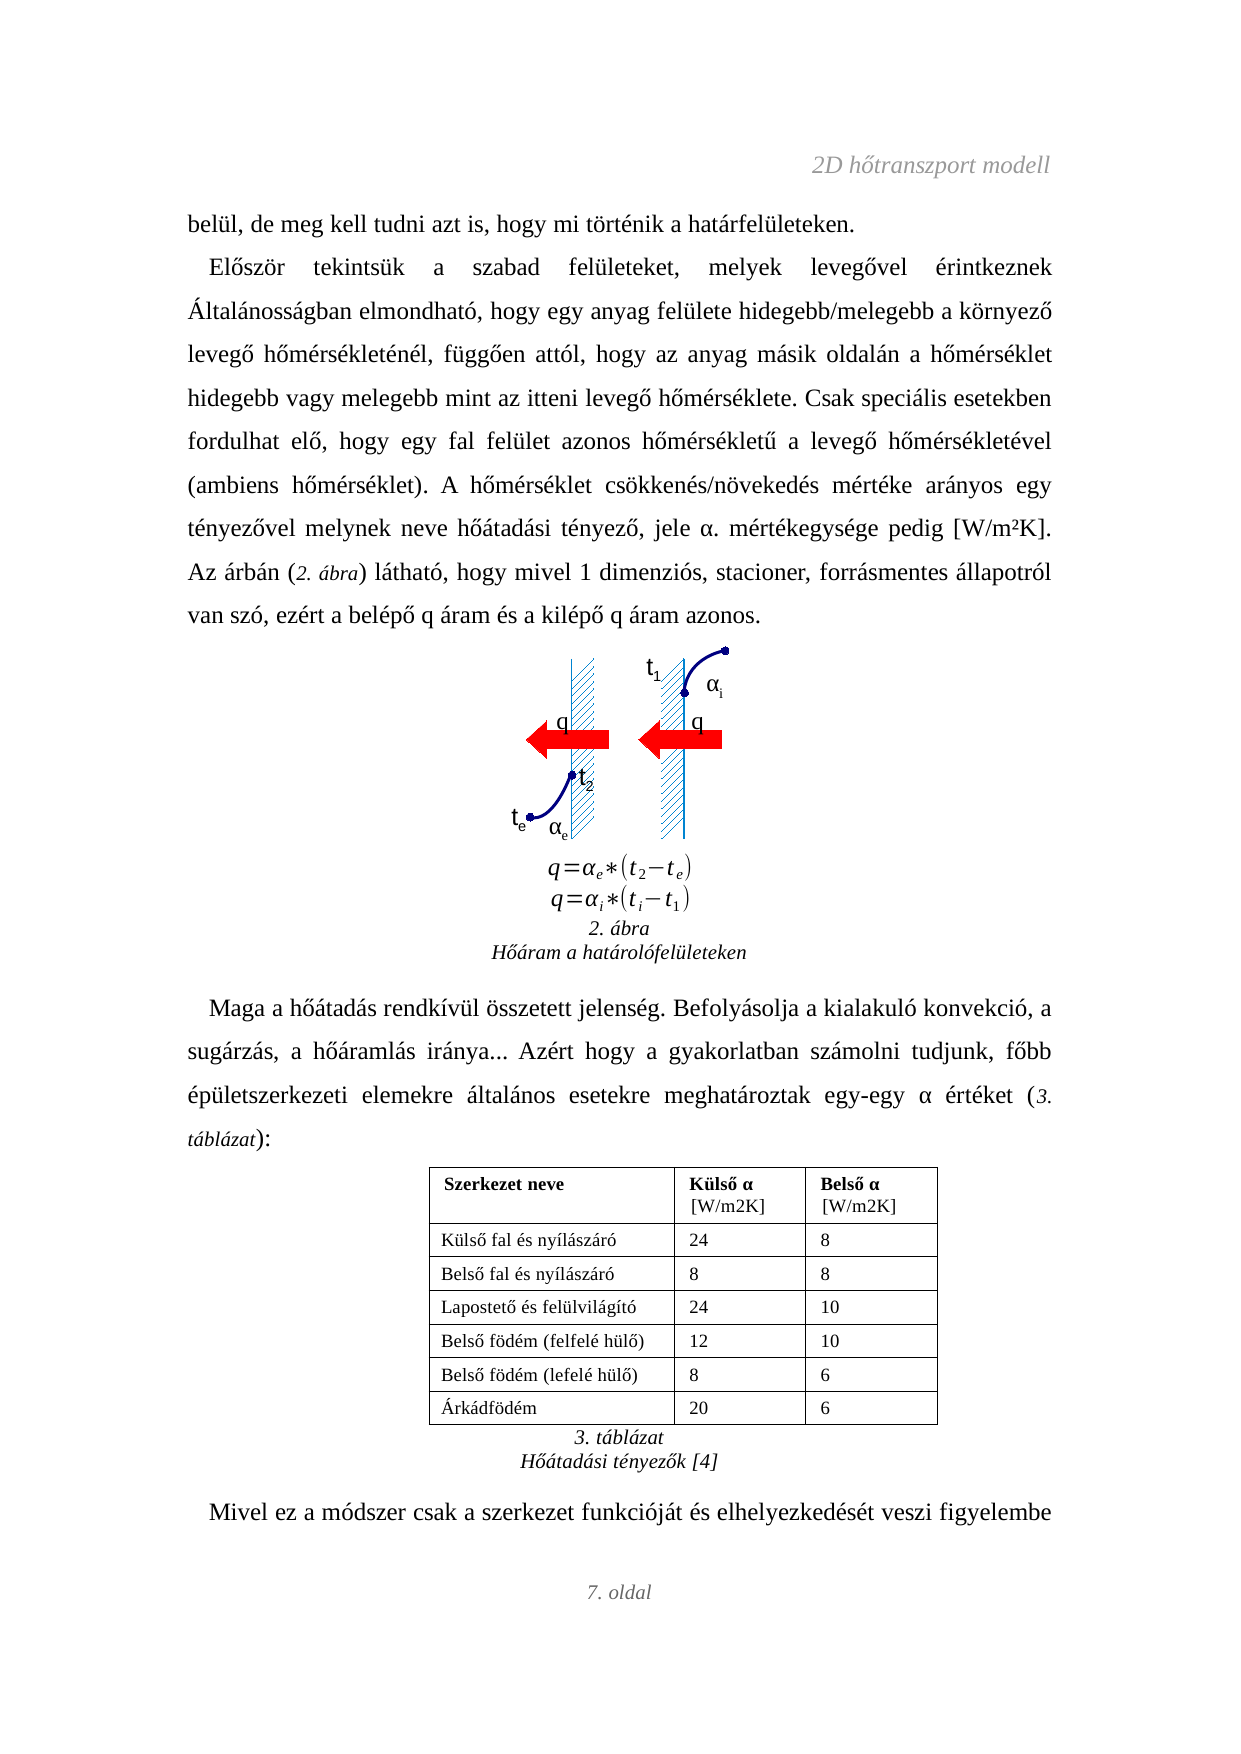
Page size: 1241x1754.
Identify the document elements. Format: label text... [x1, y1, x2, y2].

table_cell 24 [675, 1224, 805, 1256]
table_cell Lapostető és felülvilágító [430, 1291, 674, 1323]
table_cell 24 [675, 1291, 805, 1323]
table_cell Belső födém (felfelé hülő) [430, 1325, 674, 1357]
table_cell 8 [806, 1257, 937, 1290]
table_cell 8 [675, 1358, 805, 1391]
table_cell Árkádfödém [430, 1392, 674, 1424]
text Mivel ez a módszer csak a szerkezet funkcióját és elhelyezkedését veszi figyelembe [187, 1497, 1053, 1526]
text Hőáram a határolófelületeken [187, 939, 1053, 963]
table_cell Belső fal és nyílászáró [430, 1257, 674, 1290]
text belül, de meg kell tudni azt is, hogy mi történik a határfelületeken. [187, 208, 1053, 238]
table_header Külső α [W/m2K] [675, 1168, 805, 1222]
table_cell 12 [675, 1325, 805, 1357]
table_cell 6 [806, 1358, 937, 1391]
text Maga a hőátadás rendkívül összetett jelenség. Befolyásolja a kialakuló konvekció, a sugárzás, a hőáramlás iránya... Azért hogy a gyakorlatban számolni tudjunk, főbb épületszerkezeti elemekre általános esetekre meghatároztak egy-egy α értéket (3. táblázat): [187, 993, 1053, 1152]
text 2. ábra [187, 915, 1053, 939]
table_cell Külső fal és nyílászáró [430, 1224, 674, 1256]
text 3. táblázat [187, 1424, 1053, 1448]
table_cell 20 [675, 1392, 805, 1424]
text Hőátadási tényezők [4] [187, 1448, 1053, 1473]
table_cell 8 [806, 1224, 937, 1256]
table_header Belső α [W/m2K] [806, 1168, 937, 1222]
table_cell 10 [806, 1325, 937, 1357]
table_cell 6 [806, 1392, 937, 1424]
text Először tekintsük a szabad felületeket, melyek levegővel érintkeznek Általánosságban elmondható, hogy egy anyag felülete hidegebb/melegebb a környező levegő hőmérsékleténél, függően attól, hogy az anyag másik oldalán a hőmérséklet hidegebb vagy melegebb mint az itteni levegő hőmérséklete. Csak speciális esetekben fordulhat elő, hogy egy fal felület azonos hőmérsékletű a levegő hőmérsékletével (ambiens hőmérséklet). A hőmérséklet csökkenés/növekedés mértéke arányos egy tényezővel melynek neve hőátadási tényező, jele α. mértékegysége pedig [W/m²K]. Az árbán (2. ábra) látható, hogy mivel 1 dimenziós, stacioner, forrásmentes állapotról van szó, ezért a belépő q áram és a kilépő q áram azonos. [187, 252, 1053, 629]
table_cell Belső födém (lefelé hülő) [430, 1358, 674, 1391]
table_cell 8 [675, 1257, 805, 1290]
table_cell 10 [806, 1291, 937, 1323]
table_header Szerkezet neve [430, 1168, 674, 1222]
